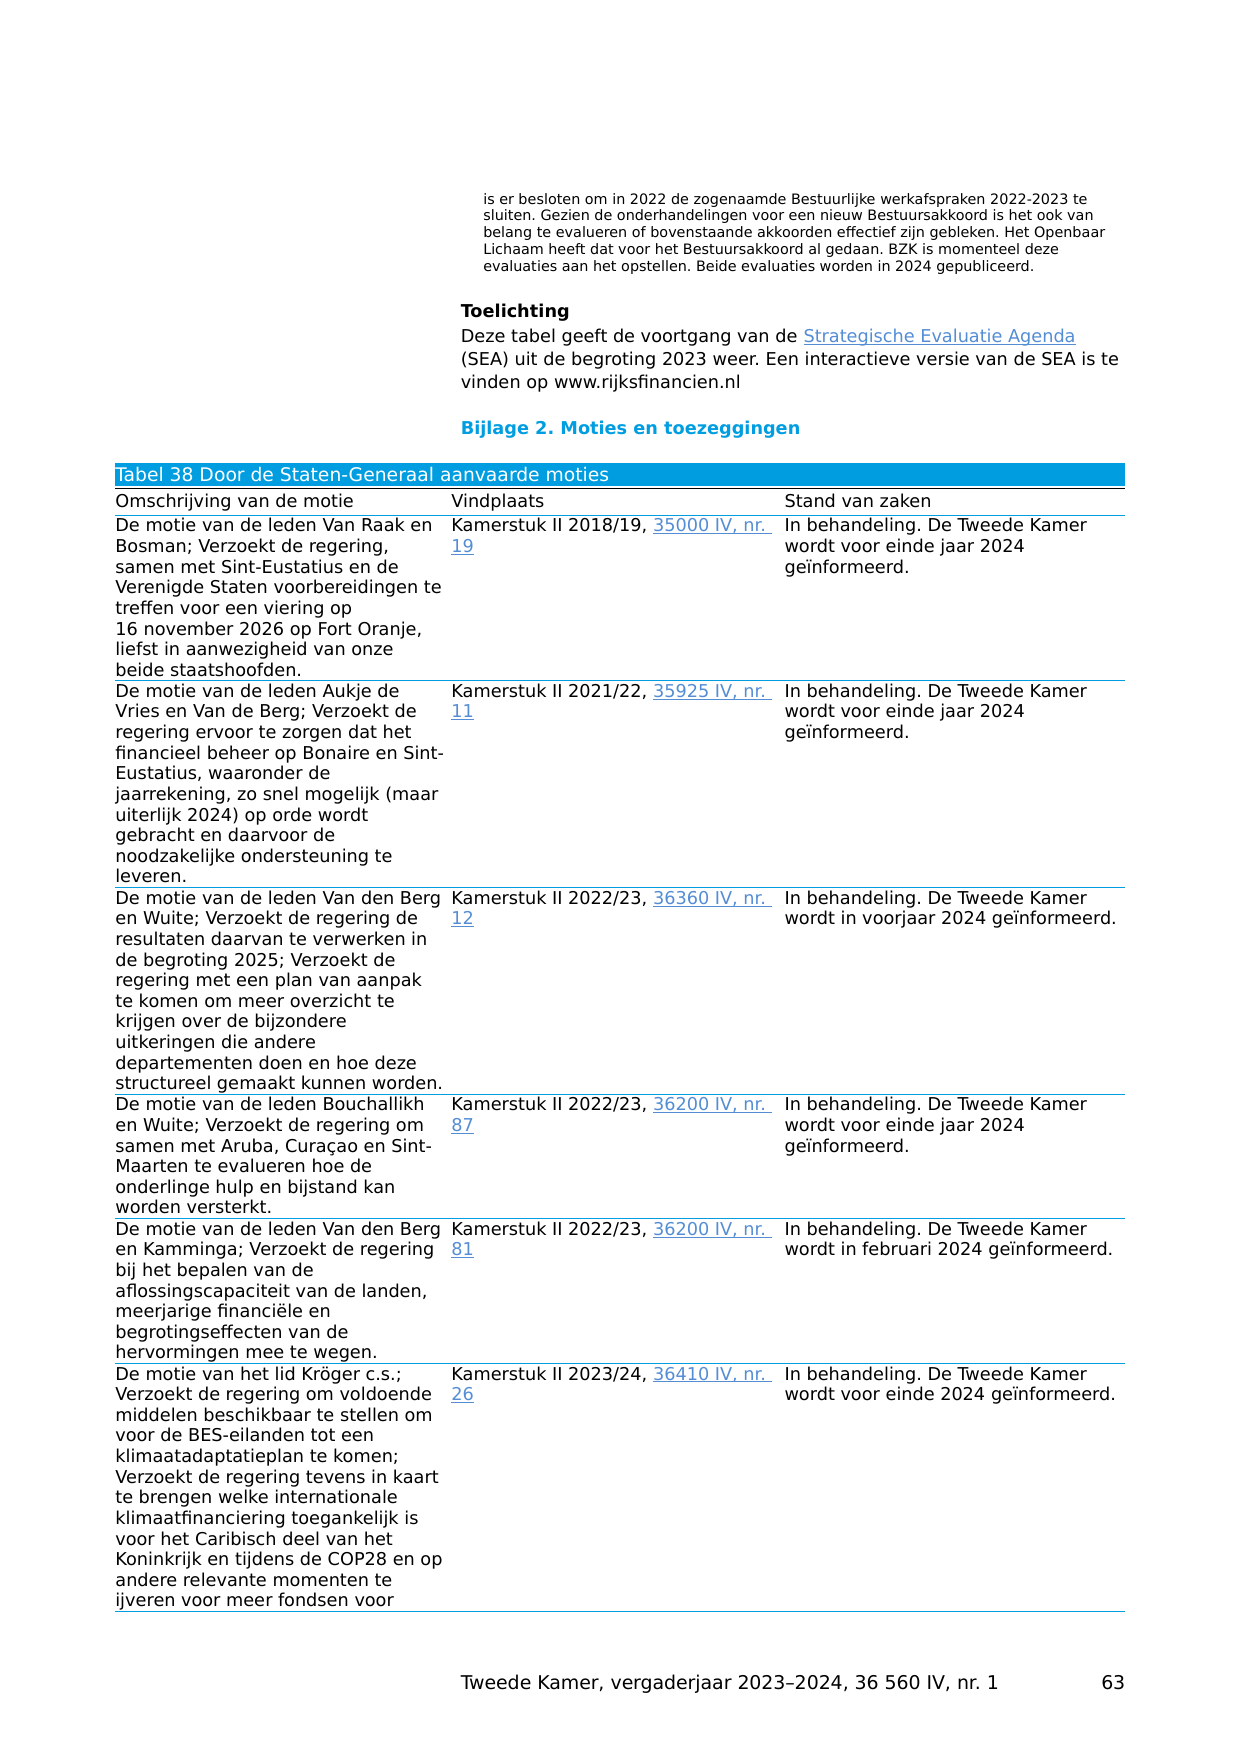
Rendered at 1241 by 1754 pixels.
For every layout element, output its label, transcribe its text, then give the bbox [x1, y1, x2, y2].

title Bijlage 2. Moties en toezeggingen [461, 416, 1125, 439]
table_cell Kamerstuk II 2022/23, 36200 IV, nr. 81 [448, 1219, 781, 1363]
table_cell Vindplaats [448, 489, 781, 515]
table_cell In behandeling. De Tweede Kamer wordt voor einde jaar 2024 geïnformeerd. [781, 681, 1125, 887]
text Toelichting [461, 299, 1125, 322]
list is er besloten om in 2022 de zogenaamde Bestuurlijke werkafspraken 2022-2023 te sluiten. Gezien de onderhandelingen voor een nieuw Bestuursakkoord is het ook van belang te evalueren of bovenstaande akkoorden effectief zijn gebleken. Het Openbaar Lichaam heeft dat voor het Bestuursakkoord al gedaan. BZK is momenteel deze evaluaties aan het opstellen. Beide evaluaties worden in 2024 gepubliceerd. [461, 191, 1125, 274]
table_cell In behandeling. De Tweede Kamer wordt in februari 2024 geïnformeerd. [781, 1219, 1125, 1363]
table_cell In behandeling. De Tweede Kamer wordt voor einde jaar 2024 geïnformeerd. [781, 516, 1125, 680]
table_cell Kamerstuk II 2018/19, 35000 IV, nr. 19 [448, 516, 781, 680]
table_cell Kamerstuk II 2021/22, 35925 IV, nr. 11 [448, 681, 781, 887]
table_cell In behandeling. De Tweede Kamer wordt voor einde jaar 2024 geïnformeerd. [781, 1095, 1125, 1218]
table_cell De motie van het lid Kröger c.s.; Verzoekt de regering om voldoende middelen beschikbaar te stellen om voor de BES-eilanden tot een klimaatadaptatieplan te komen; Verzoekt de regering tevens in kaart te brengen welke internationale klimaatfinanciering toegankelijk is voor het Caribisch deel van het Koninkrijk en tijdens de COP28 en op andere relevante momenten te ijveren voor meer fondsen voor [115, 1364, 448, 1611]
text Deze tabel geeft de voortgang van de Strategische Evaluatie Agenda (SEA) uit de begroting 2023 weer. Een interactieve versie van de SEA is te vinden op www.rijksfinancien.nl [461, 324, 1125, 393]
table_cell De motie van de leden Van den Berg en Wuite; Verzoekt de regering de resultaten daarvan te verwerken in de begroting 2025; Verzoekt de regering met een plan van aanpak te komen om meer overzicht te krijgen over de bijzondere uitkeringen die andere departementen doen en hoe deze structureel gemaakt kunnen worden. [115, 888, 448, 1094]
table_cell Kamerstuk II 2022/23, 36360 IV, nr. 12 [448, 888, 781, 1094]
table_cell In behandeling. De Tweede Kamer wordt in voorjaar 2024 geïnformeerd. [781, 888, 1125, 1094]
table_cell Kamerstuk II 2022/23, 36200 IV, nr. 87 [448, 1095, 781, 1218]
table_cell In behandeling. De Tweede Kamer wordt voor einde 2024 geïnformeerd. [781, 1364, 1125, 1611]
table_cell De motie van de leden Bouchallikh en Wuite; Verzoekt de regering om samen met Aruba, Curaçao en Sint-Maarten te evalueren hoe de onderlinge hulp en bijstand kan worden versterkt. [115, 1095, 448, 1218]
table_cell Kamerstuk II 2023/24, 36410 IV, nr. 26 [448, 1364, 781, 1611]
table_cell De motie van de leden Van den Berg en Kamminga; Verzoekt de regering bij het bepalen van de aflossingscapaciteit van de landen, meerjarige financiële en begrotingseffecten van de hervormingen mee te wegen. [115, 1219, 448, 1363]
table_cell Stand van zaken [781, 489, 1125, 515]
table_cell Omschrijving van de motie [115, 489, 448, 515]
table_cell De motie van de leden Aukje de Vries en Van de Berg; Verzoekt de regering ervoor te zorgen dat het financieel beheer op Bonaire en Sint-Eustatius, waaronder de jaarrekening, zo snel mogelijk (maar uiterlijk 2024) op orde wordt gebracht en daarvoor de noodzakelijke ondersteuning te leveren. [115, 681, 448, 887]
table_cell De motie van de leden Van Raak en Bosman; Verzoekt de regering, samen met Sint-Eustatius en de Verenigde Staten voorbereidingen te treffen voor een viering op 16 november 2026 op Fort Oranje, liefst in aanwezigheid van onze beide staatshoofden. [115, 516, 448, 680]
